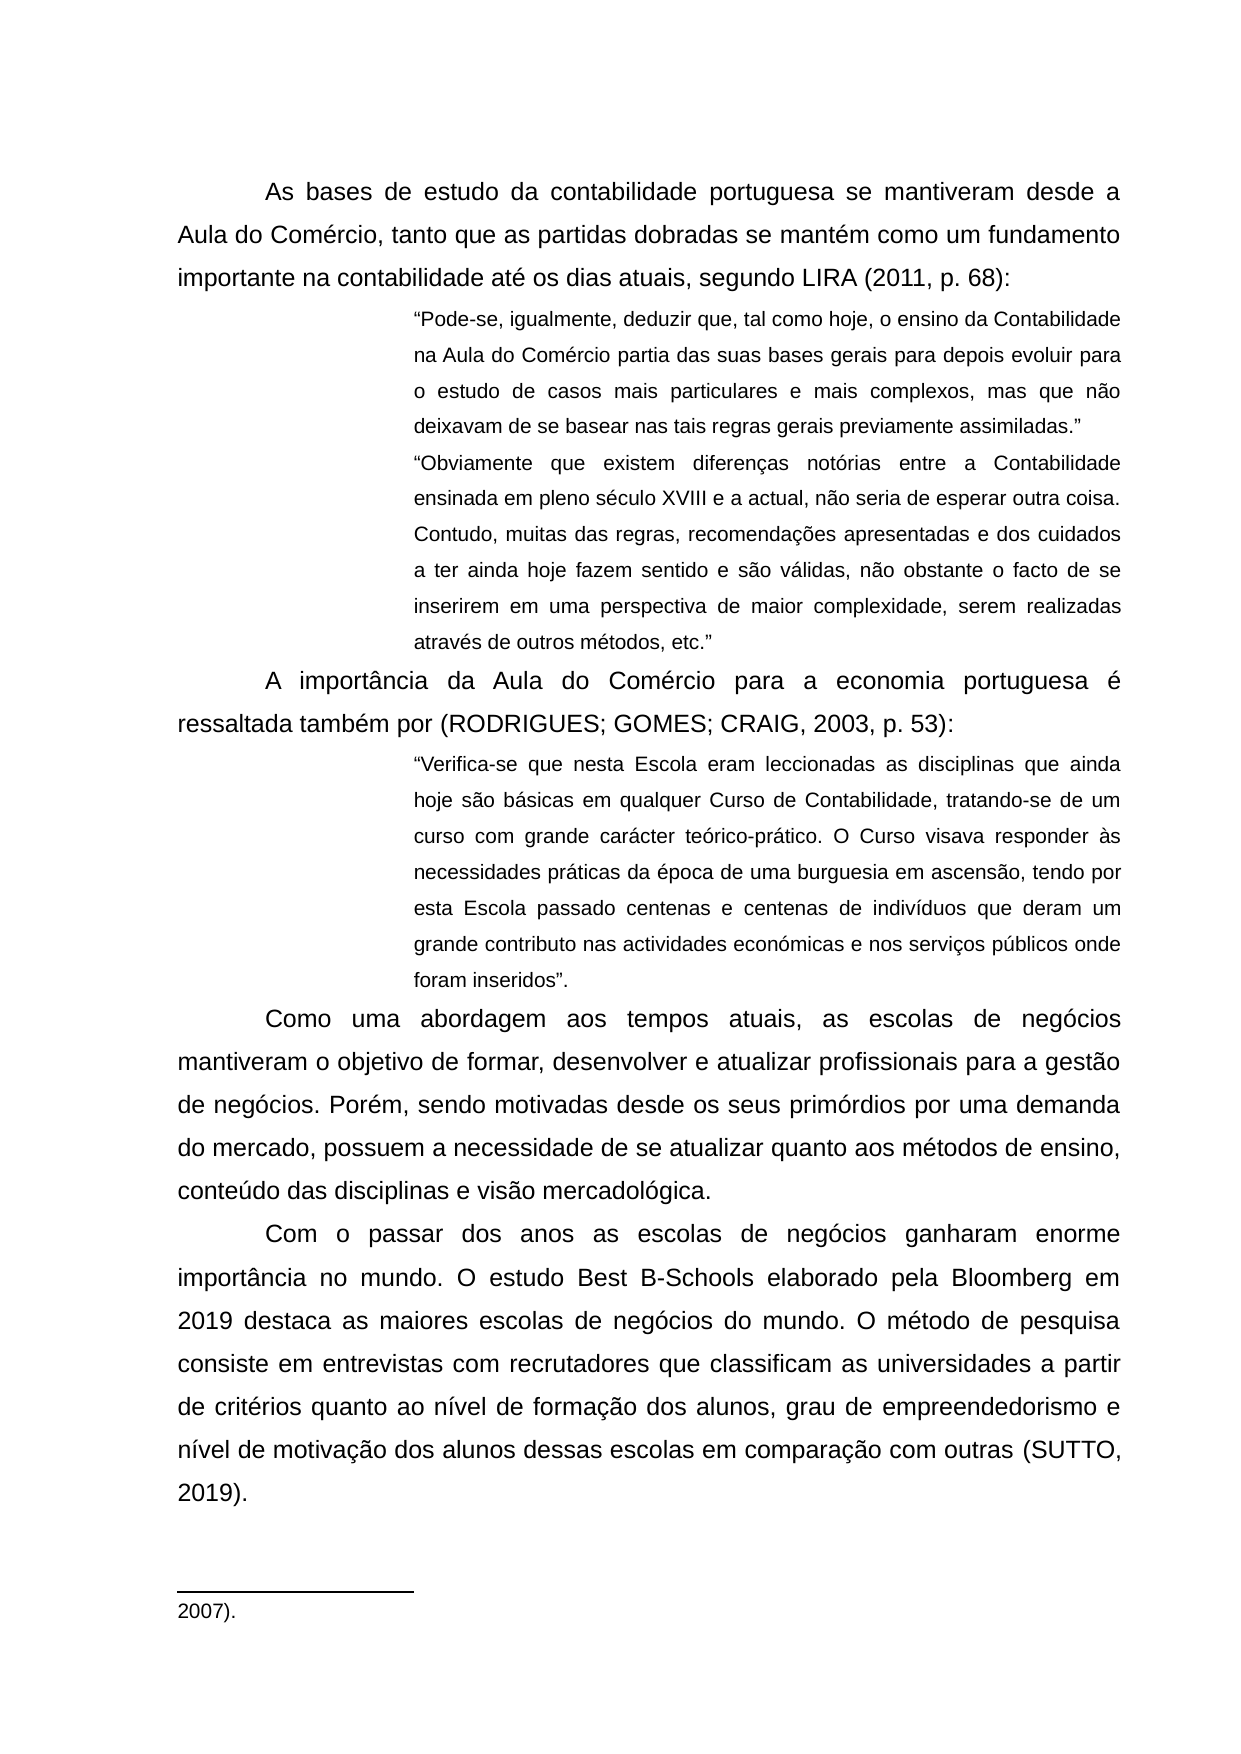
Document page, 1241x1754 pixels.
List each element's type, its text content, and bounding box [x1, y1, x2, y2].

text As bases de estudo da contabilidade portuguesa se mantiveram desde a Aula do Comércio, tanto que as partidas dobradas se mantém como um fundamento importante na contabilidade até os dias atuais, segundo LIRA (2011, p. 68): [177, 177, 1122, 292]
text “Verifica-se que nesta Escola eram leccionadas as disciplinas que ainda hoje são básicas em qualquer Curso de Contabilidade, tratando-se de um curso com grande carácter teórico-prático. O Curso visava responder às necessidades práticas da época de uma burguesia em ascensão, tendo por esta Escola passado centenas e centenas de indivíduos que deram um grande contributo nas actividades económicas e nos serviços públicos onde foram inseridos”. [413, 752, 1122, 992]
list 2007). [177, 1598, 1122, 1622]
text A importância da Aula do Comércio para a economia portuguesa é ressaltada também por (RODRIGUES; GOMES; CRAIG, 2003, p. 53): [177, 666, 1122, 738]
text Com o passar dos anos as escolas de negócios ganharam enorme importância no mundo. O estudo Best B-Schools elaborado pela Bloomberg em 2019 destaca as maiores escolas de negócios do mundo. O método de pesquisa consiste em entrevistas com recrutadores que classificam as universidades a partir de critérios quanto ao nível de formação dos alunos, grau de empreendedorismo e nível de motivação dos alunos dessas escolas em comparação com outras (SUTTO, 2019). [177, 1219, 1122, 1507]
text “Obviamente que existem diferenças notórias entre a Contabilidade ensinada em pleno século XVIII e a actual, não seria de esperar outra coisa. Contudo, muitas das regras, recomendações apresentadas e dos cuidados a ter ainda hoje fazem sentido e são válidas, não obstante o facto de se inserirem em uma perspectiva de maior complexidade, serem realizadas através de outros métodos, etc.” [413, 450, 1122, 654]
text Como uma abordagem aos tempos atuais, as escolas de negócios mantiveram o objetivo de formar, desenvolver e atualizar profissionais para a gestão de negócios. Porém, sendo motivadas desde os seus primórdios por uma demanda do mercado, possuem a necessidade de se atualizar quanto aos métodos de ensino, conteúdo das disciplinas e visão mercadológica. [177, 1004, 1122, 1205]
text “Pode-se, igualmente, deduzir que, tal como hoje, o ensino da Contabilidade na Aula do Comércio partia das suas bases gerais para depois evoluir para o estudo de casos mais particulares e mais complexos, mas que não deixavam de se basear nas tais regras gerais previamente assimiladas.” [413, 307, 1122, 438]
